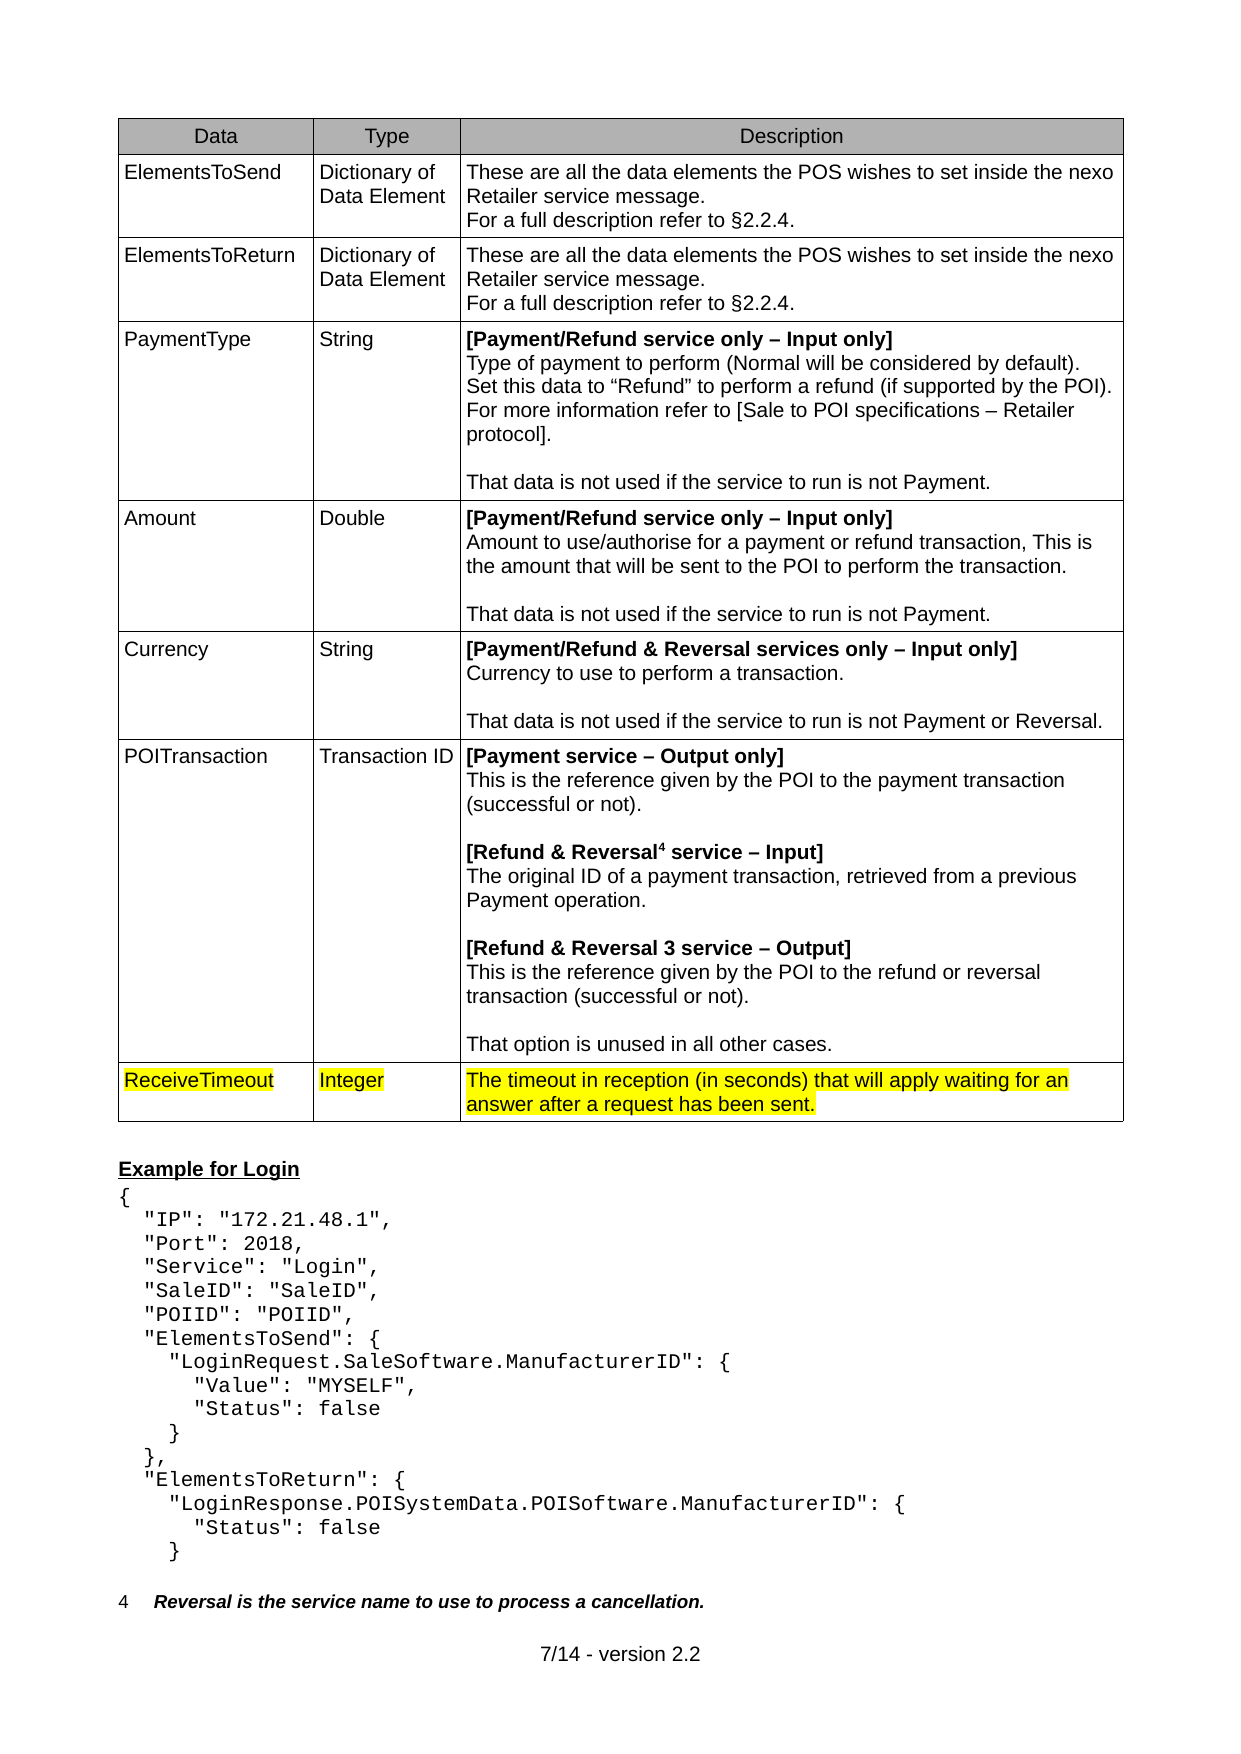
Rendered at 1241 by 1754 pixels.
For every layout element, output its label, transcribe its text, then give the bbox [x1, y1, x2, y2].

table_header Type [314, 119, 460, 154]
table_header Data [119, 119, 313, 154]
table_cell Dictionary of Data Element [314, 155, 460, 237]
table_cell ReceiveTimeout [119, 1063, 313, 1121]
text "LoginRequest.SaleSoftware.ManufacturerID": { [118, 1351, 1122, 1375]
table_cell [Payment/Refund service only – Input only] Amount to use/authorise for a payment or refund transaction, This is the amount that will be sent to the POI to perform the transaction. That data is not used if the service to run is not Payment. [461, 501, 1123, 631]
table_cell PaymentType [119, 322, 313, 500]
table_cell POITransaction [119, 740, 313, 1062]
text "SaleID": "SaleID", [118, 1280, 1122, 1304]
text "Port": 2018, [118, 1233, 1122, 1257]
table_cell [Payment/Refund & Reversal services only – Input only] Currency to use to perform a transaction. That data is not used if the service to run is not Payment or Reversal. [461, 632, 1123, 738]
text "IP": "172.21.48.1", [118, 1209, 1122, 1233]
text "LoginResponse.POISystemData.POISoftware.ManufacturerID": { [118, 1493, 1122, 1517]
table_cell String [314, 632, 460, 738]
table_header Description [461, 119, 1123, 154]
text "Status": false [118, 1398, 1122, 1422]
table_cell ElementsToSend [119, 155, 313, 237]
text "POIID": "POIID", [118, 1304, 1122, 1327]
table_cell Double [314, 501, 460, 631]
text "Value": "MYSELF", [118, 1375, 1122, 1398]
text "Service": "Login", [118, 1257, 1122, 1280]
table_cell The timeout in reception (in seconds) that will apply waiting for an answer after a request has been sent. [461, 1063, 1123, 1121]
table_cell Integer [314, 1063, 460, 1121]
table_cell Dictionary of Data Element [314, 238, 460, 321]
table_cell [Payment/Refund service only – Input only] Type of payment to perform (Normal will be considered by default). Set this data to “Refund” to perform a refund (if supported by the POI). For more information refer to [Sale to POI specifications – Retailer protocol]. That data is not used if the service to run is not Payment. [461, 322, 1123, 500]
table_cell [Payment service – Output only] This is the reference given by the POI to the payment transaction (successful or not). [Refund & Reversal service – Input] The original ID of a payment transaction, retrieved from a previous Payment operation. [Refund & Reversal 3 service – Output] This is the reference given by the POI to the refund or reversal transaction (successful or not). That option is unused in all other cases. [461, 740, 1123, 1062]
table_cell String [314, 322, 460, 500]
text "ElementsToSend": { [118, 1327, 1122, 1351]
text { [118, 1186, 1122, 1209]
text } [118, 1422, 1122, 1446]
text Example for Login [118, 1157, 1122, 1181]
table_cell These are all the data elements the POS wishes to set inside the nexo Retailer service message. For a full description refer to §2.2.4. [461, 155, 1123, 237]
text "Status": false [118, 1517, 1122, 1540]
text "ElementsToReturn": { [118, 1469, 1122, 1493]
table_cell Transaction ID [314, 740, 460, 1062]
table_cell ElementsToReturn [119, 238, 313, 321]
table_cell Currency [119, 632, 313, 738]
text } [118, 1540, 1122, 1564]
table_cell These are all the data elements the POS wishes to set inside the nexo Retailer service message. For a full description refer to §2.2.4. [461, 238, 1123, 321]
table_cell Amount [119, 501, 313, 631]
text }, [118, 1446, 1122, 1469]
